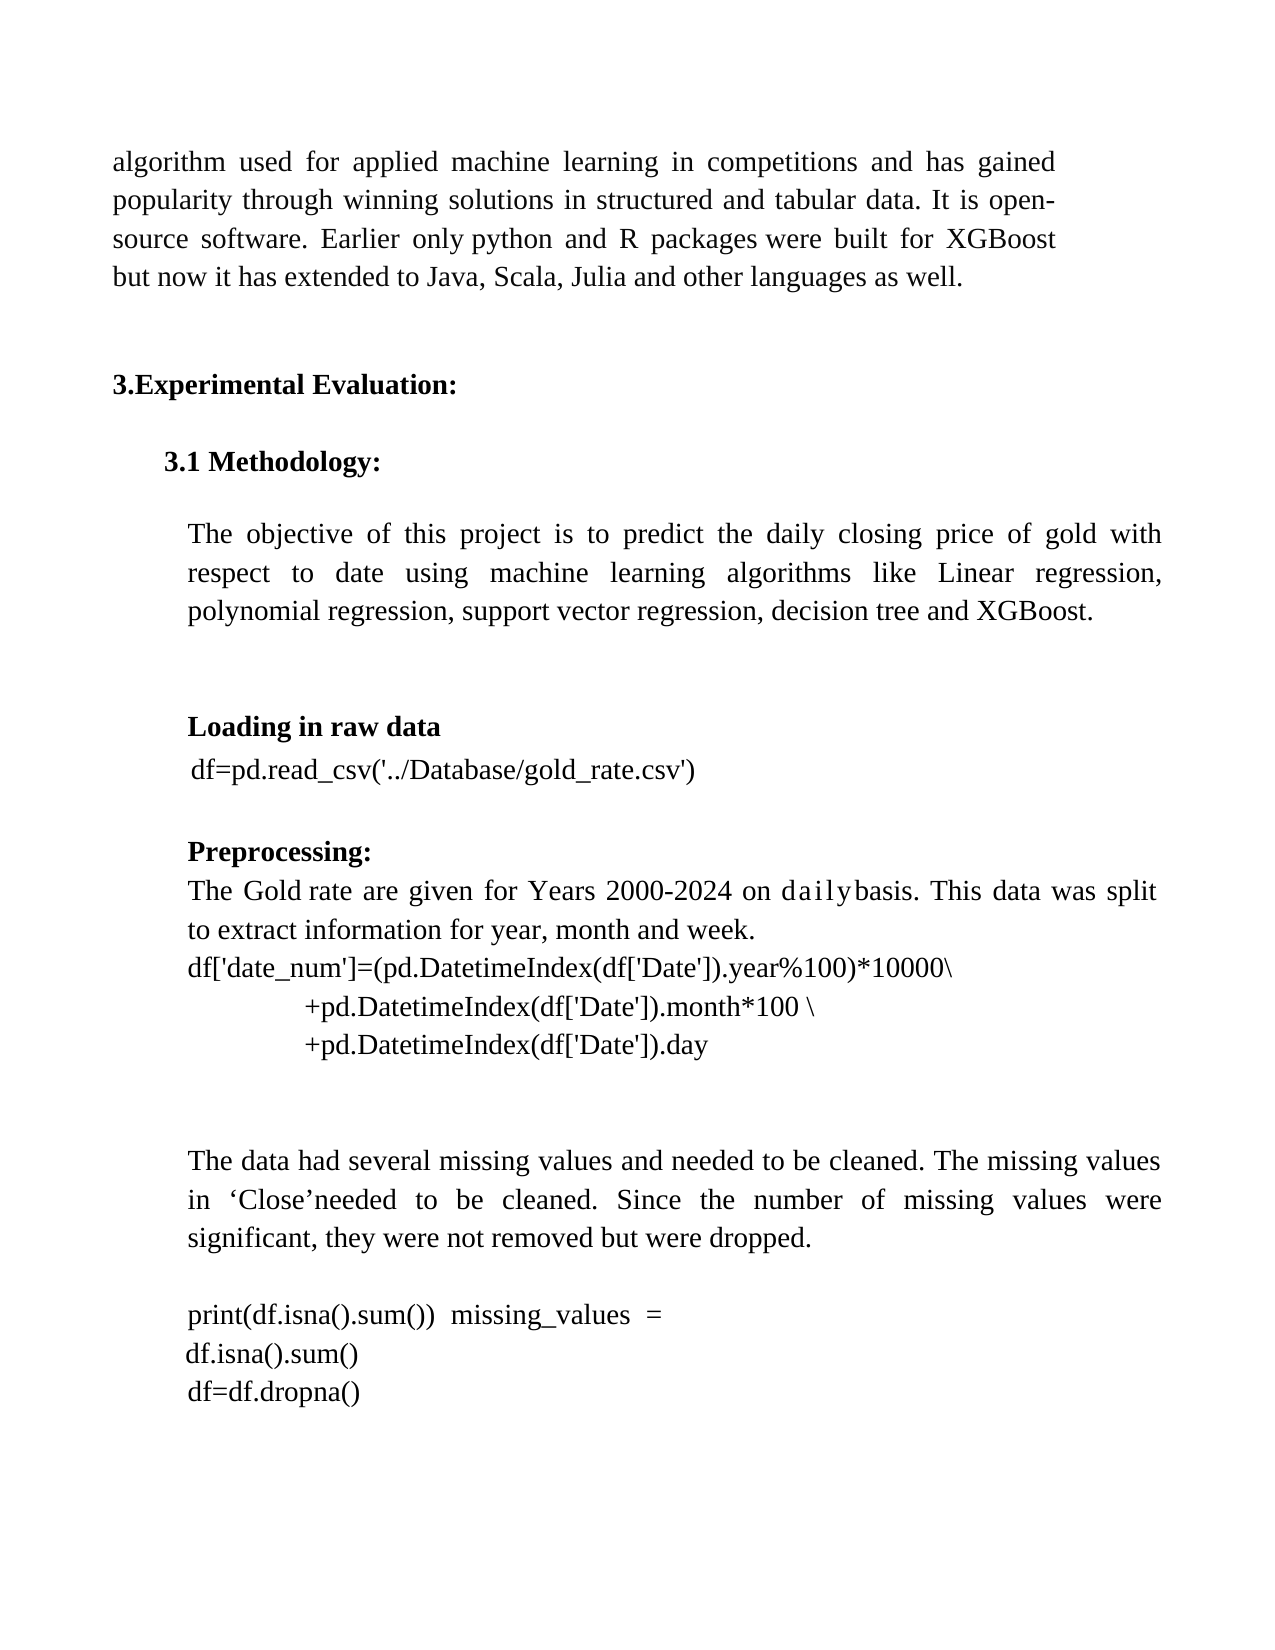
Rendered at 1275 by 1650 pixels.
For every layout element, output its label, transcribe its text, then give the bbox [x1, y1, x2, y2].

text The Gold rate are given for Years 2000-2024 on dailybasis. This data was split to extract information for year, month and week. [187, 873, 1175, 945]
text algorithm used for applied machine learning in competitions and has gained popularity through winning solutions in structured and tabular data. It is open- source software. Earlier only python and R packages were built for XGBoost but now it has extended to Java, Scala, Julia and other languages as well. [112, 144, 1056, 293]
text df=df.dropna() [187, 1374, 913, 1408]
text The data had several missing values and needed to be cleaned. The missing values in ‘Close’needed to be cleaned. Since the number of missing values were significant, they were not removed but were dropped. [187, 1143, 1163, 1254]
subtitle Preprocessing: [187, 834, 1175, 868]
text +pd.DatetimeIndex(df['Date']).day [187, 1027, 1087, 1061]
text df=pd.read_csv('../Database/gold_rate.csv') [191, 752, 1057, 786]
text print(df.isna().sum()) missing_values = df.isna().sum() [185, 1297, 662, 1369]
subtitle Experimental Evaluation: [112, 367, 1175, 401]
text Loading in raw data [187, 709, 1163, 742]
text +pd.DatetimeIndex(df['Date']).month*100 \ [187, 989, 1087, 1022]
text The objective of this project is to predict the daily closing price of gold with respect to date using machine learning algorithms like Linear regression, polynomial regression, support vector regression, decision tree and XGBoost. [187, 516, 1163, 627]
list Methodology: [164, 444, 1175, 478]
text df['date_num']=(pd.DatetimeIndex(df['Date']).year%100)*10000\ [187, 950, 1087, 984]
